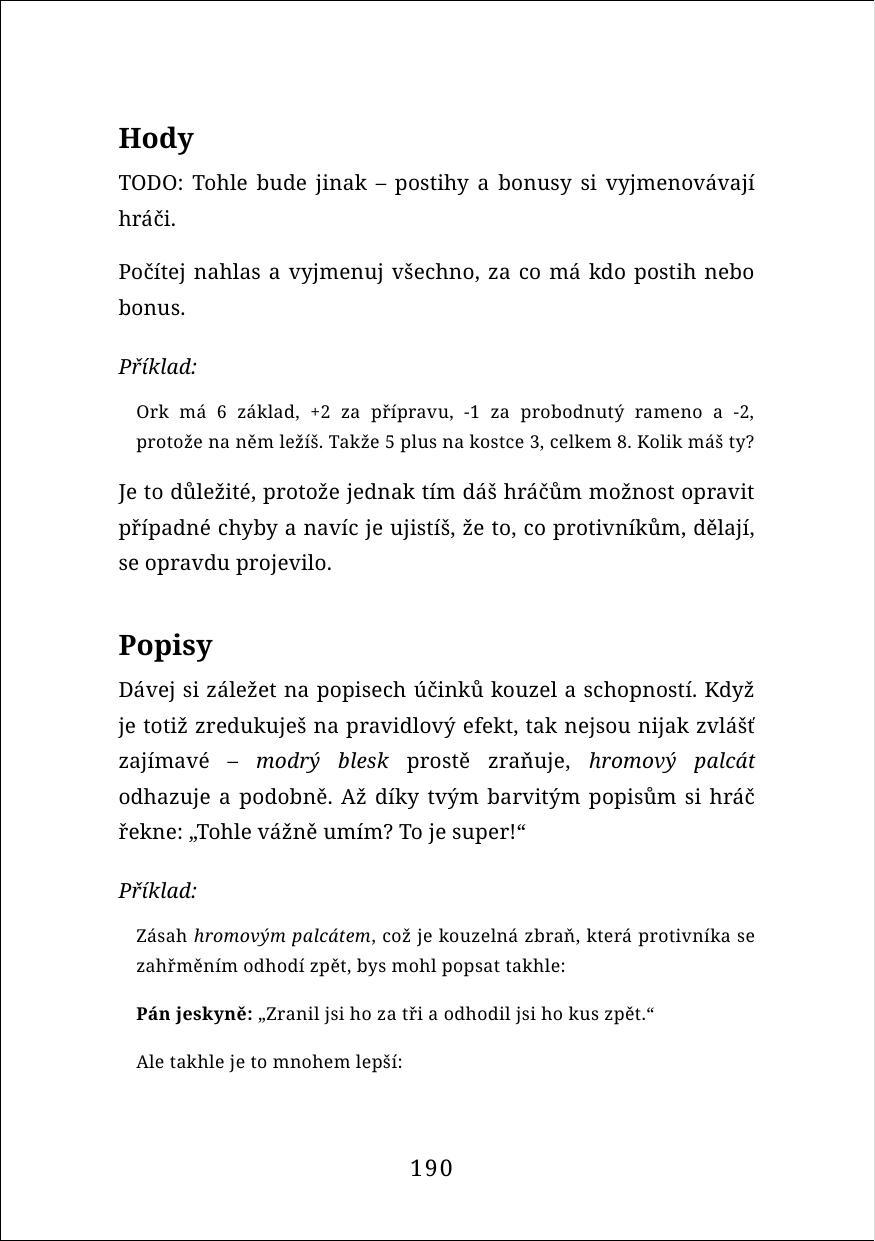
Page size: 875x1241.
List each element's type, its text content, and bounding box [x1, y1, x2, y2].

text Ale takhle je to mnohem lepší: [136, 1050, 756, 1074]
text Je to důležité, protože jednak tím dáš hráčům možnost opravit případné chyby a navíc je ujistíš, že to, co protivníkům, dělají, se opravdu projevilo. [118, 477, 756, 577]
subtitle Hody [118, 118, 756, 157]
subtitle Popisy [118, 625, 756, 663]
text TODO: Tohle bude jinak – postihy a bonusy si vyjmenovávají hráči. [118, 168, 756, 232]
text Dávej si záležet na popisech účinků kouzel a schopností. Když je totiž zredukuješ na pravidlový efekt, tak nejsou nijak zvlášť zajímavé – modrý blesk prostě zraňuje, hromový palcát odhazuje a podobně. Až díky tvým barvitým popisům si hráč řekne: „Tohle vážně umím? To je super!“ [118, 675, 756, 846]
text Pán jeskyně: „Zranil jsi ho za tři a odhodil jsi ho kus zpět.“ [136, 1002, 756, 1026]
text Ork má 6 základ, +2 za přípravu, -1 za probodnutý rameno a -2, protože na něm ležíš. Takže 5 plus na kostce 3, celkem 8. Kolik máš ty? [136, 399, 756, 453]
text Počítej nahlas a vyjmenuj všechno, za co má kdo postih nebo bonus. [118, 257, 756, 321]
text Příklad: [118, 352, 756, 380]
text Zásah hromovým palcátem, což je kouzelná zbraň, která protivníka se zahřměním odhodí zpět, bys mohl popsat takhle: [136, 924, 756, 978]
text Příklad: [118, 876, 756, 905]
